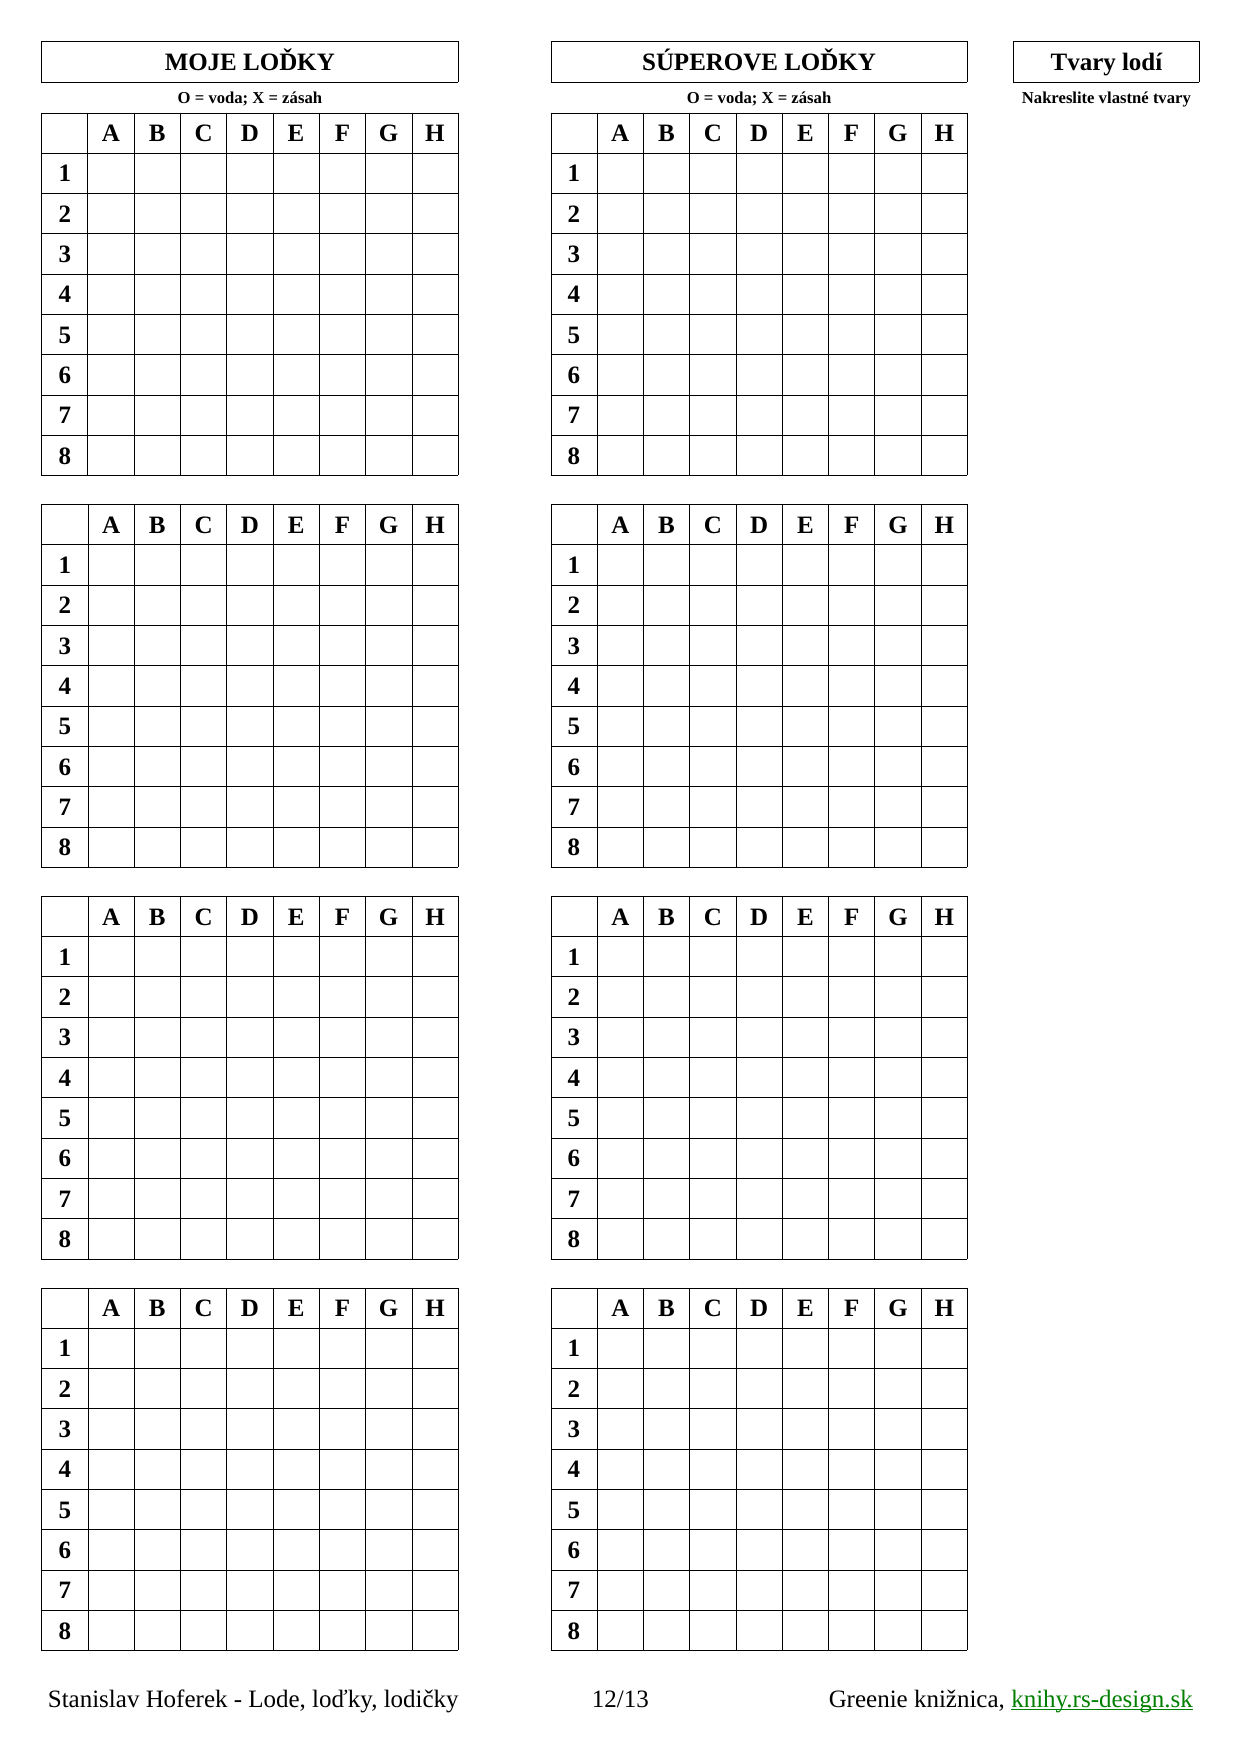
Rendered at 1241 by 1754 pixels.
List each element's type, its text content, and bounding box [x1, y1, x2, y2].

table_cell G [366, 114, 412, 153]
table_cell [922, 275, 967, 314]
table_cell 7 [552, 787, 597, 827]
table_cell [181, 1179, 226, 1218]
table_cell [737, 1571, 782, 1610]
table_header F [829, 1289, 874, 1328]
table_cell [1014, 585, 1060, 625]
table_cell [690, 1058, 736, 1097]
table_cell [227, 1571, 273, 1610]
table_cell [320, 545, 365, 585]
table_header [1106, 896, 1152, 936]
table_cell [875, 1139, 921, 1178]
table_header G [366, 1289, 412, 1328]
table_cell [413, 666, 458, 706]
table_cell [1014, 665, 1060, 706]
table_cell [274, 436, 319, 475]
table_cell [829, 747, 874, 786]
table_cell [320, 315, 365, 354]
table_cell [504, 746, 551, 786]
table_cell [829, 1369, 874, 1408]
table_cell [829, 707, 874, 746]
table_cell [135, 977, 180, 1017]
table_header [42, 1289, 88, 1328]
table_cell [875, 626, 921, 665]
table_cell [783, 154, 828, 193]
table_cell [366, 707, 412, 746]
table_cell [320, 1098, 365, 1138]
table_cell [829, 234, 874, 274]
table_cell [968, 585, 1013, 625]
table_cell [1014, 1328, 1060, 1368]
table_header B [135, 897, 180, 936]
table_cell [366, 1450, 412, 1489]
table_cell [413, 1179, 458, 1218]
table_cell [783, 586, 828, 625]
table_cell [1106, 113, 1152, 153]
table_cell [1014, 314, 1060, 354]
table_cell [274, 1490, 319, 1529]
table_cell [1152, 585, 1199, 625]
table_cell [1152, 625, 1199, 665]
table_header B [135, 505, 180, 544]
table_cell [1152, 193, 1199, 233]
table_cell [1060, 1570, 1106, 1610]
table_cell [968, 706, 1013, 746]
table_cell [1106, 827, 1152, 867]
table_cell [181, 626, 226, 665]
table_cell [135, 154, 180, 193]
table_cell [274, 747, 319, 786]
table_cell [644, 666, 689, 706]
table_header C [690, 1289, 736, 1328]
table_cell [1106, 1218, 1152, 1258]
table_cell [135, 1329, 180, 1368]
table_cell [1152, 395, 1199, 435]
table_cell [1106, 544, 1152, 585]
table_cell [1152, 354, 1199, 394]
table_cell [227, 1018, 273, 1057]
table_cell [1014, 544, 1060, 585]
table_cell [135, 1219, 180, 1258]
table_cell [598, 275, 643, 314]
table_cell [1014, 976, 1060, 1017]
table_cell [135, 787, 180, 827]
table_cell [320, 1490, 365, 1529]
table_cell [598, 194, 643, 233]
table_cell H [922, 114, 967, 153]
table_cell [968, 1097, 1013, 1138]
table_cell [89, 1058, 134, 1097]
table_cell [737, 586, 782, 625]
table_cell [320, 436, 365, 475]
table_header [1106, 1288, 1152, 1328]
table_cell [1060, 1610, 1106, 1650]
table_cell [598, 154, 643, 193]
table_cell [274, 1611, 319, 1650]
table_cell [227, 1139, 273, 1178]
table_cell 7 [42, 1571, 88, 1610]
table_cell [413, 1058, 458, 1097]
table_cell [829, 1018, 874, 1057]
table_cell [89, 1409, 134, 1449]
table_header [552, 505, 597, 544]
table_cell [690, 355, 736, 394]
table_cell [366, 1219, 412, 1258]
table_cell [320, 1450, 365, 1489]
table_cell [459, 1408, 504, 1449]
table_cell [459, 354, 504, 394]
table_header [968, 504, 1013, 544]
table_cell [737, 1098, 782, 1138]
table_cell [783, 1098, 828, 1138]
table_cell B [135, 114, 180, 153]
table_cell [1106, 435, 1152, 475]
table_cell [413, 586, 458, 625]
table_cell [1152, 1017, 1199, 1057]
table_header [1106, 504, 1152, 544]
table_header D [737, 897, 782, 936]
table_cell [504, 1610, 551, 1650]
table_cell [1060, 746, 1106, 786]
table_cell B [644, 114, 689, 153]
table_cell [320, 626, 365, 665]
table_cell [1060, 1057, 1106, 1097]
table_cell [644, 154, 689, 193]
table_cell [690, 937, 736, 976]
table_cell [1060, 706, 1106, 746]
table_cell [644, 707, 689, 746]
table_cell [366, 1409, 412, 1449]
table_cell [459, 1449, 504, 1489]
table_cell [227, 436, 273, 475]
table_cell [181, 1611, 226, 1650]
table_cell [644, 315, 689, 354]
table_cell [644, 1369, 689, 1408]
table_header [1152, 1288, 1199, 1328]
table_cell [875, 1450, 921, 1489]
table_cell [227, 315, 273, 354]
table_cell [922, 234, 967, 274]
table_cell [598, 626, 643, 665]
table_cell 3 [552, 1018, 597, 1057]
table_cell [274, 315, 319, 354]
table_cell 6 [42, 1139, 88, 1178]
table_cell [598, 1098, 643, 1138]
table_cell [366, 626, 412, 665]
table_cell [968, 435, 1013, 475]
table_cell [968, 665, 1013, 706]
table_cell [875, 1179, 921, 1218]
table_cell [968, 193, 1013, 233]
table_cell [783, 545, 828, 585]
table_cell [922, 1058, 967, 1097]
table_header [1014, 504, 1060, 544]
table_cell [829, 787, 874, 827]
table_cell [227, 1058, 273, 1097]
table_cell [89, 1179, 134, 1218]
table_cell [181, 194, 226, 233]
table_cell [1106, 1449, 1152, 1489]
table_cell [227, 1450, 273, 1489]
table_cell 8 [552, 1219, 597, 1258]
table_cell [922, 828, 967, 867]
table_cell [135, 1098, 180, 1138]
table_cell [1014, 395, 1060, 435]
table_header E [783, 897, 828, 936]
table_cell [690, 396, 736, 435]
table_cell [922, 1018, 967, 1057]
table_header MOJE LOĎKY [42, 42, 458, 82]
table_header C [690, 505, 736, 544]
table_cell [783, 1369, 828, 1408]
table_cell [274, 1139, 319, 1178]
table_cell [135, 234, 180, 274]
table_cell [783, 1571, 828, 1610]
table_cell [413, 1571, 458, 1610]
table_cell [504, 786, 551, 827]
table_cell [413, 1530, 458, 1569]
table_cell 8 [552, 436, 597, 475]
table_cell [968, 153, 1013, 193]
table_cell [227, 937, 273, 976]
table_cell [690, 1179, 736, 1218]
table_cell [89, 977, 134, 1017]
table_cell [366, 937, 412, 976]
table_cell [504, 1138, 551, 1178]
table_cell [829, 977, 874, 1017]
table_cell [1014, 1408, 1060, 1449]
table_header D [227, 1289, 273, 1328]
table_cell [644, 1058, 689, 1097]
table_cell [598, 1611, 643, 1650]
table_cell [922, 436, 967, 475]
table_cell [598, 1139, 643, 1178]
table_cell [320, 977, 365, 1017]
table_cell [227, 1369, 273, 1408]
table_cell [89, 937, 134, 976]
table_cell [1060, 113, 1106, 153]
table_cell [181, 545, 226, 585]
table_cell [875, 194, 921, 233]
table_cell [1106, 1368, 1152, 1408]
table_cell [227, 234, 273, 274]
table_cell [968, 1218, 1013, 1258]
table_cell [737, 355, 782, 394]
table_cell [644, 586, 689, 625]
table_cell [875, 315, 921, 354]
table_cell [690, 1571, 736, 1610]
table_cell [181, 1058, 226, 1097]
table_cell [829, 586, 874, 625]
table_cell [135, 626, 180, 665]
table_cell 8 [42, 828, 88, 867]
table_cell [181, 666, 226, 706]
table_cell [413, 234, 458, 274]
table_cell [968, 395, 1013, 435]
table_cell [829, 436, 874, 475]
table_cell [875, 154, 921, 193]
table_cell [1106, 585, 1152, 625]
table_header [459, 896, 504, 936]
table_cell [1106, 314, 1152, 354]
table_cell [181, 787, 226, 827]
table_cell [504, 1408, 551, 1449]
table_cell 4 [552, 275, 597, 314]
table_cell [644, 1139, 689, 1178]
table_cell [504, 153, 551, 193]
table_cell 2 [42, 977, 88, 1017]
table_header [504, 41, 551, 82]
table_cell 8 [552, 828, 597, 867]
table_cell [968, 936, 1013, 976]
table_cell [135, 1179, 180, 1218]
table_cell [274, 1219, 319, 1258]
table_cell [135, 1369, 180, 1408]
table_cell [875, 1058, 921, 1097]
table_cell [829, 355, 874, 394]
table_cell [783, 1490, 828, 1529]
table_cell [967, 82, 1013, 112]
table_cell [320, 1409, 365, 1449]
table_cell [875, 1611, 921, 1650]
table_cell [875, 275, 921, 314]
table_cell [1106, 1328, 1152, 1368]
table_cell [690, 666, 736, 706]
table_cell [459, 1529, 504, 1569]
table_cell 2 [552, 1369, 597, 1408]
table_cell [504, 1178, 551, 1218]
table_header [504, 504, 551, 544]
table_cell [598, 828, 643, 867]
table_cell [274, 1530, 319, 1569]
table_cell [922, 1450, 967, 1489]
table_header A [89, 897, 134, 936]
table_cell [737, 1369, 782, 1408]
table_cell [366, 315, 412, 354]
table_cell [320, 1530, 365, 1569]
table_cell [320, 1369, 365, 1408]
table_cell [644, 194, 689, 233]
table_cell [413, 275, 458, 314]
table_cell [598, 787, 643, 827]
table_cell [829, 1571, 874, 1610]
table_cell [459, 1489, 504, 1529]
table_cell [181, 1369, 226, 1408]
table_cell [366, 1369, 412, 1408]
table_cell [598, 1490, 643, 1529]
table_cell [644, 1098, 689, 1138]
table_cell [829, 1450, 874, 1489]
table_cell 4 [42, 1058, 88, 1097]
table_cell [690, 1329, 736, 1368]
table_cell [690, 1530, 736, 1569]
table_cell [1106, 395, 1152, 435]
table_cell [89, 1530, 134, 1569]
table_cell [1014, 786, 1060, 827]
table_header A [598, 897, 643, 936]
table_cell [413, 937, 458, 976]
table_cell D [227, 114, 273, 153]
table_cell [783, 747, 828, 786]
table_cell [1152, 706, 1199, 746]
table_cell 1 [552, 545, 597, 585]
table_header [42, 897, 88, 936]
table_cell [413, 396, 458, 435]
table_cell [875, 1018, 921, 1057]
table_cell [875, 396, 921, 435]
table_cell Nakreslite vlastné tvary [1014, 83, 1199, 112]
table_cell [1014, 1570, 1060, 1610]
table_header F [829, 897, 874, 936]
table_cell [320, 1219, 365, 1258]
table_header [459, 504, 504, 544]
table_cell [227, 1098, 273, 1138]
table_cell [968, 113, 1013, 153]
table_cell 3 [42, 234, 87, 274]
table_cell 3 [552, 234, 597, 274]
table_cell [598, 1530, 643, 1569]
table_cell [829, 1409, 874, 1449]
table_cell [1106, 1017, 1152, 1057]
table_cell [227, 787, 273, 827]
table_cell [968, 827, 1013, 867]
table_cell [829, 396, 874, 435]
table_cell [690, 315, 736, 354]
table_cell [644, 355, 689, 394]
table_cell [783, 1409, 828, 1449]
table_cell [1152, 1178, 1199, 1218]
table_header A [89, 505, 134, 544]
table_header G [875, 1289, 921, 1328]
table_cell [413, 977, 458, 1017]
table_cell [320, 937, 365, 976]
table_cell [598, 666, 643, 706]
table_header [1014, 1288, 1060, 1328]
table_cell [320, 1058, 365, 1097]
table_cell [644, 396, 689, 435]
table_header A [89, 1289, 134, 1328]
table_cell [135, 828, 180, 867]
table_cell [366, 545, 412, 585]
table_header E [274, 1289, 319, 1328]
table_cell [366, 1571, 412, 1610]
table_cell [552, 114, 597, 153]
table_cell [274, 234, 319, 274]
table_cell [1152, 1138, 1199, 1178]
table_cell 8 [42, 436, 87, 475]
table_header [552, 897, 597, 936]
table_cell [274, 1018, 319, 1057]
table_cell [1014, 1138, 1060, 1178]
table_cell [1106, 193, 1152, 233]
table_cell [783, 315, 828, 354]
table_cell [504, 1449, 551, 1489]
table_cell [274, 1098, 319, 1138]
table_cell [89, 1018, 134, 1057]
table_cell [737, 315, 782, 354]
table_cell [783, 977, 828, 1017]
table_cell [413, 1018, 458, 1057]
table_cell [644, 1450, 689, 1489]
table_cell 6 [42, 1530, 88, 1569]
table_cell [274, 666, 319, 706]
table_cell [504, 936, 551, 976]
table_cell [504, 314, 551, 354]
table_cell [459, 1218, 504, 1258]
table_cell [598, 355, 643, 394]
table_cell [690, 154, 736, 193]
table_cell [690, 828, 736, 867]
table_cell [1014, 1178, 1060, 1218]
table_cell [366, 234, 412, 274]
table_cell [181, 828, 226, 867]
table_cell 5 [42, 707, 88, 746]
table_cell [1060, 1218, 1106, 1258]
table_cell [274, 626, 319, 665]
table_cell [875, 586, 921, 625]
table_cell [227, 194, 273, 233]
table_cell [1152, 1328, 1199, 1368]
table_cell 7 [42, 396, 87, 435]
table_cell [690, 1139, 736, 1178]
table_cell [181, 234, 226, 274]
table_cell [1060, 314, 1106, 354]
table_cell [274, 787, 319, 827]
table_cell [737, 1450, 782, 1489]
table_cell [829, 1530, 874, 1569]
table_cell [135, 275, 180, 314]
table_cell [504, 1097, 551, 1138]
table_cell [783, 626, 828, 665]
table_cell [1060, 585, 1106, 625]
table_cell [875, 355, 921, 394]
table_cell [366, 747, 412, 786]
table_cell [1106, 1178, 1152, 1218]
table_cell [1060, 1489, 1106, 1529]
table_cell [737, 194, 782, 233]
table_cell [737, 1409, 782, 1449]
table_cell [1152, 314, 1199, 354]
table_cell [922, 154, 967, 193]
table_cell [135, 1611, 180, 1650]
table_cell [968, 1138, 1013, 1178]
table_cell [504, 585, 551, 625]
table_cell [968, 1057, 1013, 1097]
table_cell [922, 194, 967, 233]
table_cell [690, 747, 736, 786]
table_cell O = voda; X = zásah [551, 83, 967, 112]
table_cell [413, 355, 458, 394]
table_cell [737, 436, 782, 475]
table_cell [181, 154, 226, 193]
table_cell [504, 706, 551, 746]
table_cell [504, 1570, 551, 1610]
table_cell [459, 786, 504, 827]
table_cell [875, 1490, 921, 1529]
table_cell [320, 275, 365, 314]
table_cell [366, 666, 412, 706]
table_cell [89, 1329, 134, 1368]
table_cell [922, 626, 967, 665]
table_cell 4 [552, 1058, 597, 1097]
table_cell [274, 586, 319, 625]
table_cell [459, 976, 504, 1017]
table_cell [135, 355, 180, 394]
table_cell [504, 354, 551, 394]
table_cell [89, 1450, 134, 1489]
table_cell [968, 1328, 1013, 1368]
table_cell [690, 1098, 736, 1138]
table_cell 1 [552, 1329, 597, 1368]
table_cell [413, 1409, 458, 1449]
table_cell [968, 746, 1013, 786]
table_cell [88, 355, 134, 394]
table_cell [320, 1329, 365, 1368]
table_header [459, 41, 504, 82]
table_cell [1152, 1449, 1199, 1489]
table_cell 6 [552, 1139, 597, 1178]
table_cell [181, 937, 226, 976]
table_cell [1152, 1489, 1199, 1529]
table_cell [89, 1219, 134, 1258]
table_cell [459, 665, 504, 706]
table_cell [1060, 193, 1106, 233]
table_cell [504, 665, 551, 706]
table_cell [1152, 1218, 1199, 1258]
table_header [1060, 1288, 1106, 1328]
table_cell 2 [552, 977, 597, 1017]
table_cell [366, 787, 412, 827]
table_cell [829, 626, 874, 665]
table_cell [968, 544, 1013, 585]
table_cell [459, 936, 504, 976]
table_cell [922, 937, 967, 976]
table_cell [1106, 1138, 1152, 1178]
table_cell [968, 1449, 1013, 1489]
table_cell [504, 827, 551, 867]
table_cell [922, 1098, 967, 1138]
table_cell [829, 194, 874, 233]
table_cell [1152, 274, 1199, 314]
table_cell [88, 275, 134, 314]
table_cell [320, 747, 365, 786]
table_cell [366, 586, 412, 625]
table_cell [89, 1098, 134, 1138]
table_cell [1014, 936, 1060, 976]
table_cell [320, 666, 365, 706]
table_cell [737, 1611, 782, 1650]
table_cell [89, 1139, 134, 1178]
table_cell 8 [552, 1611, 597, 1650]
table_cell [274, 545, 319, 585]
table_cell [783, 1530, 828, 1569]
table_header [1152, 504, 1199, 544]
table_cell [504, 435, 551, 475]
table_cell [413, 315, 458, 354]
table_cell [875, 747, 921, 786]
table_cell [690, 1611, 736, 1650]
table_cell [875, 1530, 921, 1569]
table_cell [135, 315, 180, 354]
table_cell [690, 1450, 736, 1489]
table_cell [135, 436, 180, 475]
table_cell [413, 707, 458, 746]
table_cell [737, 545, 782, 585]
table_cell [320, 396, 365, 435]
table_cell [366, 355, 412, 394]
table_cell [320, 586, 365, 625]
table_cell [783, 707, 828, 746]
table_cell [1060, 1017, 1106, 1057]
table_header H [922, 897, 967, 936]
table_cell [89, 626, 134, 665]
table_cell [89, 787, 134, 827]
table_cell [1152, 1570, 1199, 1610]
table_cell [227, 396, 273, 435]
table_cell [227, 977, 273, 1017]
table_cell [1014, 625, 1060, 665]
table_cell [737, 154, 782, 193]
table_cell [274, 194, 319, 233]
table_cell [227, 545, 273, 585]
table_cell 3 [42, 626, 88, 665]
table_cell [227, 747, 273, 786]
table_cell 4 [552, 666, 597, 706]
table_header Tvary lodí [1014, 42, 1199, 82]
table_cell [181, 1018, 226, 1057]
table_cell [274, 396, 319, 435]
table_cell [1014, 435, 1060, 475]
table_cell 1 [42, 937, 88, 976]
table_cell [320, 828, 365, 867]
table_cell E [783, 114, 828, 153]
table_cell [274, 355, 319, 394]
table_cell [181, 707, 226, 746]
table_cell [274, 1329, 319, 1368]
table_cell [413, 1611, 458, 1650]
table_cell [644, 787, 689, 827]
table_cell [968, 274, 1013, 314]
table_cell 6 [42, 355, 87, 394]
table_cell [274, 275, 319, 314]
table_cell [89, 828, 134, 867]
table_cell [875, 828, 921, 867]
table_cell 5 [552, 1098, 597, 1138]
table_cell [690, 1219, 736, 1258]
table_cell [922, 1530, 967, 1569]
table_cell [690, 586, 736, 625]
table_cell [875, 1409, 921, 1449]
table_cell [413, 626, 458, 665]
table_cell [1060, 1529, 1106, 1569]
table_cell [1152, 1057, 1199, 1097]
table_cell [1106, 1570, 1152, 1610]
table_cell [135, 1139, 180, 1178]
table_cell [644, 1018, 689, 1057]
table_cell [644, 1530, 689, 1569]
table_cell [829, 666, 874, 706]
table_cell [1060, 665, 1106, 706]
table_header [1152, 896, 1199, 936]
table_cell [320, 194, 365, 233]
table_header [968, 41, 1013, 82]
table_cell [922, 1490, 967, 1529]
table_cell [1106, 1610, 1152, 1650]
table_cell [413, 436, 458, 475]
table_cell F [829, 114, 874, 153]
table_cell [829, 1098, 874, 1138]
table_cell [598, 1018, 643, 1057]
table_cell [227, 586, 273, 625]
table_cell 3 [552, 626, 597, 665]
table_cell [227, 666, 273, 706]
table_cell [274, 707, 319, 746]
table_cell [1106, 665, 1152, 706]
table_cell [644, 1179, 689, 1218]
table_cell [181, 1571, 226, 1610]
table_cell [1014, 193, 1060, 233]
table_cell 4 [552, 1450, 597, 1489]
table_cell [1152, 827, 1199, 867]
table_cell [968, 1529, 1013, 1569]
table_cell [413, 1329, 458, 1368]
table_cell [598, 1329, 643, 1368]
table_cell [737, 626, 782, 665]
table_cell [1014, 706, 1060, 746]
table_cell [458, 82, 504, 112]
table_cell [1060, 1408, 1106, 1449]
table_header E [274, 897, 319, 936]
table_header [504, 1288, 551, 1328]
table_cell [1106, 625, 1152, 665]
table_cell [88, 436, 134, 475]
table_cell 5 [42, 315, 87, 354]
table_cell [829, 1490, 874, 1529]
table_cell [829, 937, 874, 976]
table_cell [598, 1179, 643, 1218]
table_cell [1060, 827, 1106, 867]
table_cell [227, 828, 273, 867]
table_cell [181, 747, 226, 786]
table_cell [644, 1329, 689, 1368]
table_cell [598, 1219, 643, 1258]
table_cell [737, 234, 782, 274]
table_cell [459, 395, 504, 435]
table_cell [227, 707, 273, 746]
table_cell [413, 1098, 458, 1138]
table_header D [737, 1289, 782, 1328]
table_cell [181, 436, 226, 475]
table_cell [922, 1571, 967, 1610]
table_cell [829, 1139, 874, 1178]
table_cell [644, 747, 689, 786]
table_cell [922, 1219, 967, 1258]
table_cell [1106, 1097, 1152, 1138]
table_cell [504, 1017, 551, 1057]
table_cell 5 [42, 1098, 88, 1138]
table_cell [598, 1058, 643, 1097]
table_cell [181, 315, 226, 354]
table_header F [320, 1289, 365, 1328]
table_header C [181, 1289, 226, 1328]
table_header E [783, 1289, 828, 1328]
table_header [552, 1289, 597, 1328]
table_cell [366, 1058, 412, 1097]
table_cell [1060, 1449, 1106, 1489]
table_cell C [690, 114, 736, 153]
table_cell [1014, 1610, 1060, 1650]
table_cell 5 [552, 707, 597, 746]
table_cell [922, 1409, 967, 1449]
table_cell [875, 937, 921, 976]
table_cell [1106, 1489, 1152, 1529]
table_cell [968, 786, 1013, 827]
table_cell [1060, 786, 1106, 827]
table_cell [1106, 1408, 1152, 1449]
table_cell [1014, 1529, 1060, 1569]
table_cell [413, 1219, 458, 1258]
table_cell [829, 545, 874, 585]
table_cell [922, 1139, 967, 1178]
table_cell [922, 1611, 967, 1650]
table_cell [783, 666, 828, 706]
table_cell [783, 1329, 828, 1368]
table_cell [968, 1489, 1013, 1529]
table_cell [737, 828, 782, 867]
table_cell [135, 666, 180, 706]
table_cell [1014, 746, 1060, 786]
table_cell [644, 234, 689, 274]
table_cell [968, 625, 1013, 665]
table_header B [644, 505, 689, 544]
table_cell [644, 977, 689, 1017]
table_header [968, 1288, 1013, 1328]
table_cell [504, 274, 551, 314]
table_cell [1060, 1097, 1106, 1138]
table_header G [366, 505, 412, 544]
table_cell [1060, 1138, 1106, 1178]
table_cell [737, 666, 782, 706]
table_cell 1 [552, 154, 597, 193]
table_cell [42, 114, 87, 153]
table_cell [1014, 354, 1060, 394]
table_cell [504, 82, 551, 112]
table_cell [875, 545, 921, 585]
table_header H [413, 1289, 458, 1328]
table_cell [181, 355, 226, 394]
table_cell [135, 1571, 180, 1610]
table_cell [690, 707, 736, 746]
table_cell [1014, 274, 1060, 314]
table_cell [1060, 354, 1106, 394]
table_header E [783, 505, 828, 544]
table_cell [922, 1179, 967, 1218]
table_cell [1014, 1218, 1060, 1258]
table_cell [181, 1450, 226, 1489]
table_cell [783, 1018, 828, 1057]
table_cell [1060, 544, 1106, 585]
table_cell [1106, 153, 1152, 193]
table_cell [737, 1219, 782, 1258]
table_cell [829, 1179, 874, 1218]
table_cell 1 [42, 545, 88, 585]
table_header A [598, 505, 643, 544]
table_cell [89, 586, 134, 625]
table_cell [366, 1139, 412, 1178]
table_cell [504, 1529, 551, 1569]
table_cell [1152, 435, 1199, 475]
table_cell [1060, 625, 1106, 665]
table_cell 2 [42, 1369, 88, 1408]
table_cell [598, 545, 643, 585]
table_cell [922, 396, 967, 435]
table_cell [598, 234, 643, 274]
table_cell [1152, 1408, 1199, 1449]
table_cell [227, 1409, 273, 1449]
table_cell [1152, 665, 1199, 706]
table_cell [922, 315, 967, 354]
table_cell [1152, 786, 1199, 827]
table_cell [598, 436, 643, 475]
table_cell [320, 787, 365, 827]
table_cell [737, 1490, 782, 1529]
table_cell [922, 545, 967, 585]
table_cell [875, 1219, 921, 1258]
table_cell [135, 1409, 180, 1449]
table_cell [413, 545, 458, 585]
table_header [459, 1288, 504, 1328]
table_cell [968, 1570, 1013, 1610]
table_cell [1060, 435, 1106, 475]
table_cell [181, 1139, 226, 1178]
table_cell [783, 1139, 828, 1178]
table_cell [737, 1329, 782, 1368]
table_cell [690, 1409, 736, 1449]
table_cell [274, 1571, 319, 1610]
table_header C [181, 505, 226, 544]
table_cell [135, 1530, 180, 1569]
table_cell 3 [42, 1018, 88, 1057]
table_cell [737, 1530, 782, 1569]
table_cell [88, 234, 134, 274]
table_cell [1152, 1529, 1199, 1569]
table_cell [1106, 1529, 1152, 1569]
table_cell [227, 1219, 273, 1258]
table_cell [1106, 936, 1152, 976]
table_cell [644, 626, 689, 665]
table_cell [227, 275, 273, 314]
table_cell [459, 827, 504, 867]
table_cell [274, 1179, 319, 1218]
table_cell [644, 937, 689, 976]
table_cell [875, 707, 921, 746]
table_cell 6 [552, 355, 597, 394]
table_cell 6 [552, 1530, 597, 1569]
table_cell [1060, 1178, 1106, 1218]
table_cell [968, 1017, 1013, 1057]
table_cell [366, 828, 412, 867]
table_cell H [413, 114, 458, 153]
table_cell [783, 1219, 828, 1258]
table_cell [366, 977, 412, 1017]
table_cell [737, 747, 782, 786]
table_cell [459, 1328, 504, 1368]
table_cell 4 [42, 1450, 88, 1489]
table_cell [181, 275, 226, 314]
table_cell [829, 315, 874, 354]
table_cell [366, 1018, 412, 1057]
table_cell [459, 1057, 504, 1097]
table_header [504, 896, 551, 936]
table_cell 2 [552, 194, 597, 233]
table_cell [968, 314, 1013, 354]
table_header H [922, 505, 967, 544]
table_cell [135, 194, 180, 233]
table_cell 3 [42, 1409, 88, 1449]
table_cell [459, 113, 504, 153]
table_cell [968, 354, 1013, 394]
table_cell [227, 1329, 273, 1368]
table_cell [598, 747, 643, 786]
table_cell 7 [42, 1179, 88, 1218]
table_cell [413, 154, 458, 193]
table_cell [274, 937, 319, 976]
table_cell [504, 395, 551, 435]
table_header C [690, 897, 736, 936]
table_cell [135, 747, 180, 786]
table_cell 3 [552, 1409, 597, 1449]
table_cell A [598, 114, 643, 153]
table_cell [690, 545, 736, 585]
table_header [968, 896, 1013, 936]
table_cell [1106, 706, 1152, 746]
table_cell [413, 787, 458, 827]
table_cell [135, 1490, 180, 1529]
table_cell 1 [42, 154, 87, 193]
table_header B [644, 1289, 689, 1328]
table_cell [413, 194, 458, 233]
table_cell [1014, 1057, 1060, 1097]
table_cell [135, 396, 180, 435]
table_cell [783, 1058, 828, 1097]
table_cell [875, 666, 921, 706]
table_cell [1014, 1017, 1060, 1057]
table_cell [829, 1611, 874, 1650]
table_cell [1014, 113, 1060, 153]
table_cell [968, 1368, 1013, 1408]
table_cell [644, 1611, 689, 1650]
table_cell [1106, 976, 1152, 1017]
table_cell [413, 1139, 458, 1178]
table_cell [1152, 113, 1199, 153]
table_cell [690, 1018, 736, 1057]
table_cell [366, 396, 412, 435]
table_cell [922, 1329, 967, 1368]
table_cell [1152, 746, 1199, 786]
table_cell [459, 544, 504, 585]
table_cell 2 [42, 194, 87, 233]
table_cell [135, 1018, 180, 1057]
table_cell [1106, 233, 1152, 274]
table_header D [737, 505, 782, 544]
table_cell [320, 234, 365, 274]
table_header B [644, 897, 689, 936]
table_header E [274, 505, 319, 544]
table_cell [922, 747, 967, 786]
table_cell [1014, 1449, 1060, 1489]
table_cell [89, 1369, 134, 1408]
table_cell [875, 436, 921, 475]
table_cell [1106, 786, 1152, 827]
table_cell [504, 233, 551, 274]
table_cell 7 [552, 1179, 597, 1218]
table_cell [875, 1571, 921, 1610]
table_cell [366, 194, 412, 233]
table_cell [504, 625, 551, 665]
table_cell [274, 1058, 319, 1097]
table_cell 4 [42, 666, 88, 706]
table_cell [1014, 1097, 1060, 1138]
table_cell [737, 396, 782, 435]
table_cell [783, 828, 828, 867]
table_cell [1152, 936, 1199, 976]
table_cell [413, 1369, 458, 1408]
table_cell [875, 1098, 921, 1138]
table_cell [366, 1098, 412, 1138]
table_cell [783, 275, 828, 314]
table_cell [459, 1368, 504, 1408]
table_cell [366, 1179, 412, 1218]
table_cell [459, 625, 504, 665]
table_cell [459, 746, 504, 786]
table_cell [644, 275, 689, 314]
table_cell 7 [42, 787, 88, 827]
table_cell [274, 977, 319, 1017]
table_cell [922, 355, 967, 394]
table_cell [922, 977, 967, 1017]
table_cell [504, 193, 551, 233]
table_cell [922, 666, 967, 706]
table_cell [690, 275, 736, 314]
table_header G [875, 897, 921, 936]
table_cell 1 [552, 937, 597, 976]
table_cell [922, 707, 967, 746]
table_cell [459, 1178, 504, 1218]
table_cell 8 [42, 1219, 88, 1258]
table_header C [181, 897, 226, 936]
table_cell [737, 977, 782, 1017]
table_cell [274, 1450, 319, 1489]
table_cell [875, 1369, 921, 1408]
table_cell [922, 1369, 967, 1408]
table_cell [968, 1178, 1013, 1218]
table_cell [504, 1368, 551, 1408]
table_cell [366, 1490, 412, 1529]
table_cell [598, 1369, 643, 1408]
table_cell 7 [552, 396, 597, 435]
table_cell [1060, 233, 1106, 274]
table_cell [227, 626, 273, 665]
table_cell E [274, 114, 319, 153]
table_cell [89, 545, 134, 585]
table_cell [413, 1490, 458, 1529]
table_cell [181, 586, 226, 625]
table_cell [598, 1409, 643, 1449]
table_cell [783, 355, 828, 394]
table_header [1060, 896, 1106, 936]
table_cell [1152, 976, 1199, 1017]
table_cell [504, 1218, 551, 1258]
table_cell [737, 707, 782, 746]
table_cell [644, 1409, 689, 1449]
table_cell [459, 1097, 504, 1138]
table_cell [1014, 153, 1060, 193]
table_cell [598, 937, 643, 976]
table_cell [598, 396, 643, 435]
table_cell [644, 436, 689, 475]
table_cell [968, 233, 1013, 274]
table_cell [690, 977, 736, 1017]
table_cell [227, 1490, 273, 1529]
table_cell [504, 1328, 551, 1368]
table_cell D [737, 114, 782, 153]
table_cell [1060, 274, 1106, 314]
table_cell [690, 787, 736, 827]
table_cell [1106, 1057, 1152, 1097]
table_cell [875, 977, 921, 1017]
table_cell [459, 233, 504, 274]
table_cell [181, 1329, 226, 1368]
table_cell F [320, 114, 365, 153]
table_cell [644, 1490, 689, 1529]
table_cell [459, 1570, 504, 1610]
table_cell [89, 1490, 134, 1529]
table_cell [598, 1450, 643, 1489]
table_cell [413, 1450, 458, 1489]
table_cell [1152, 233, 1199, 274]
table_cell [413, 747, 458, 786]
table_cell [829, 275, 874, 314]
table_cell 5 [42, 1490, 88, 1529]
table_header B [135, 1289, 180, 1328]
table_cell [320, 355, 365, 394]
table_cell [968, 1610, 1013, 1650]
table_cell O = voda; X = zásah [41, 83, 458, 112]
table_cell [690, 1490, 736, 1529]
table_cell [181, 1409, 226, 1449]
table_cell [1060, 1368, 1106, 1408]
table_cell [737, 937, 782, 976]
table_cell A [88, 114, 134, 153]
table_cell [181, 1098, 226, 1138]
table_cell [366, 1611, 412, 1650]
table_cell [320, 1611, 365, 1650]
table_cell [89, 747, 134, 786]
table_cell [135, 1058, 180, 1097]
table_cell [320, 1179, 365, 1218]
table_cell [922, 787, 967, 827]
table_cell [89, 1611, 134, 1650]
table_cell [737, 1139, 782, 1178]
table_cell [644, 828, 689, 867]
table_cell [1060, 1328, 1106, 1368]
table_cell [320, 1139, 365, 1178]
table_cell G [875, 114, 921, 153]
table_cell [690, 1369, 736, 1408]
table_cell [181, 1219, 226, 1258]
table_cell [644, 1571, 689, 1610]
table_cell [181, 1490, 226, 1529]
table_header D [227, 897, 273, 936]
table_cell 6 [42, 747, 88, 786]
table_cell [88, 396, 134, 435]
table_cell [598, 315, 643, 354]
table_cell [227, 1179, 273, 1218]
table_header [42, 505, 88, 544]
table_cell [922, 586, 967, 625]
table_cell 8 [42, 1611, 88, 1650]
table_cell [875, 1329, 921, 1368]
table_cell [88, 315, 134, 354]
table_cell [1152, 1610, 1199, 1650]
table_cell [1014, 1489, 1060, 1529]
table_cell [504, 1057, 551, 1097]
table_cell [181, 977, 226, 1017]
table_cell [1152, 1097, 1199, 1138]
table_cell [227, 154, 273, 193]
table_cell [829, 1058, 874, 1097]
table_cell [89, 707, 134, 746]
table_cell [690, 626, 736, 665]
table_cell [135, 937, 180, 976]
table_header G [875, 505, 921, 544]
table_cell [459, 1017, 504, 1057]
table_cell [1152, 544, 1199, 585]
table_cell [88, 154, 134, 193]
table_cell [1060, 395, 1106, 435]
table_cell [1106, 354, 1152, 394]
table_cell [1014, 827, 1060, 867]
table_cell [1060, 153, 1106, 193]
table_cell [181, 396, 226, 435]
table_cell 6 [552, 747, 597, 786]
table_cell [320, 1018, 365, 1057]
table_cell [737, 1058, 782, 1097]
table_cell [274, 828, 319, 867]
table_cell [459, 314, 504, 354]
table_cell [274, 1369, 319, 1408]
table_cell [366, 154, 412, 193]
table_cell [737, 1179, 782, 1218]
table_cell [504, 544, 551, 585]
table_cell [829, 1219, 874, 1258]
table_header [1060, 504, 1106, 544]
table_cell [875, 787, 921, 827]
table_cell 2 [42, 586, 88, 625]
table_cell [783, 937, 828, 976]
table_header F [320, 505, 365, 544]
table_cell [829, 1329, 874, 1368]
table_header G [366, 897, 412, 936]
table_cell [459, 1610, 504, 1650]
table_cell [598, 977, 643, 1017]
table_cell [968, 1408, 1013, 1449]
table_cell [459, 585, 504, 625]
table_header H [413, 897, 458, 936]
table_cell [598, 707, 643, 746]
table_header H [922, 1289, 967, 1328]
table_cell [783, 1179, 828, 1218]
table_cell [783, 396, 828, 435]
table_cell [783, 1450, 828, 1489]
table_cell 5 [552, 1490, 597, 1529]
table_cell [737, 275, 782, 314]
table_cell [227, 1530, 273, 1569]
table_header F [829, 505, 874, 544]
table_cell [459, 706, 504, 746]
table_cell [783, 787, 828, 827]
table_cell 1 [42, 1329, 88, 1368]
table_cell [135, 707, 180, 746]
table_cell [320, 1571, 365, 1610]
table_cell [135, 586, 180, 625]
table_cell [366, 1329, 412, 1368]
table_cell [1152, 1368, 1199, 1408]
table_cell [1152, 153, 1199, 193]
table_cell [366, 275, 412, 314]
table_cell [737, 1018, 782, 1057]
table_cell [1106, 746, 1152, 786]
table_cell [320, 154, 365, 193]
table_cell [644, 545, 689, 585]
table_cell [227, 355, 273, 394]
table_cell 2 [552, 586, 597, 625]
table_cell [783, 1611, 828, 1650]
table_cell [366, 436, 412, 475]
table_cell 7 [552, 1571, 597, 1610]
table_cell [227, 1611, 273, 1650]
table_cell [1014, 1368, 1060, 1408]
table_header SÚPEROVE LOĎKY [552, 42, 967, 82]
table_header A [598, 1289, 643, 1328]
table_cell [135, 545, 180, 585]
table_cell [690, 194, 736, 233]
table_cell [320, 707, 365, 746]
table_cell [459, 1138, 504, 1178]
table_cell [274, 154, 319, 193]
table_cell [459, 193, 504, 233]
table_cell [181, 1530, 226, 1569]
table_cell [968, 976, 1013, 1017]
table_cell [89, 1571, 134, 1610]
table_cell [783, 194, 828, 233]
table_cell [598, 586, 643, 625]
table_cell [783, 436, 828, 475]
table_header D [227, 505, 273, 544]
table_header F [320, 897, 365, 936]
table_header H [413, 505, 458, 544]
table_cell [459, 274, 504, 314]
table_cell [504, 976, 551, 1017]
table_cell [459, 153, 504, 193]
table_cell [1060, 936, 1106, 976]
table_cell [89, 666, 134, 706]
table_cell [1060, 976, 1106, 1017]
table_cell [1014, 233, 1060, 274]
table_cell [135, 1450, 180, 1489]
table_cell [644, 1219, 689, 1258]
table_cell [1106, 274, 1152, 314]
table_header [1014, 896, 1060, 936]
table_cell [274, 1409, 319, 1449]
table_cell [783, 234, 828, 274]
table_cell [413, 828, 458, 867]
table_cell [829, 828, 874, 867]
table_cell [690, 436, 736, 475]
table_cell [504, 113, 551, 153]
table_cell [88, 194, 134, 233]
table_cell 5 [552, 315, 597, 354]
table_cell [598, 1571, 643, 1610]
table_cell [690, 234, 736, 274]
table_cell [737, 787, 782, 827]
table_cell C [181, 114, 226, 153]
table_cell [459, 435, 504, 475]
table_cell 4 [42, 275, 87, 314]
table_cell [875, 234, 921, 274]
table_cell [504, 1489, 551, 1529]
table_cell [829, 154, 874, 193]
table_cell [366, 1530, 412, 1569]
